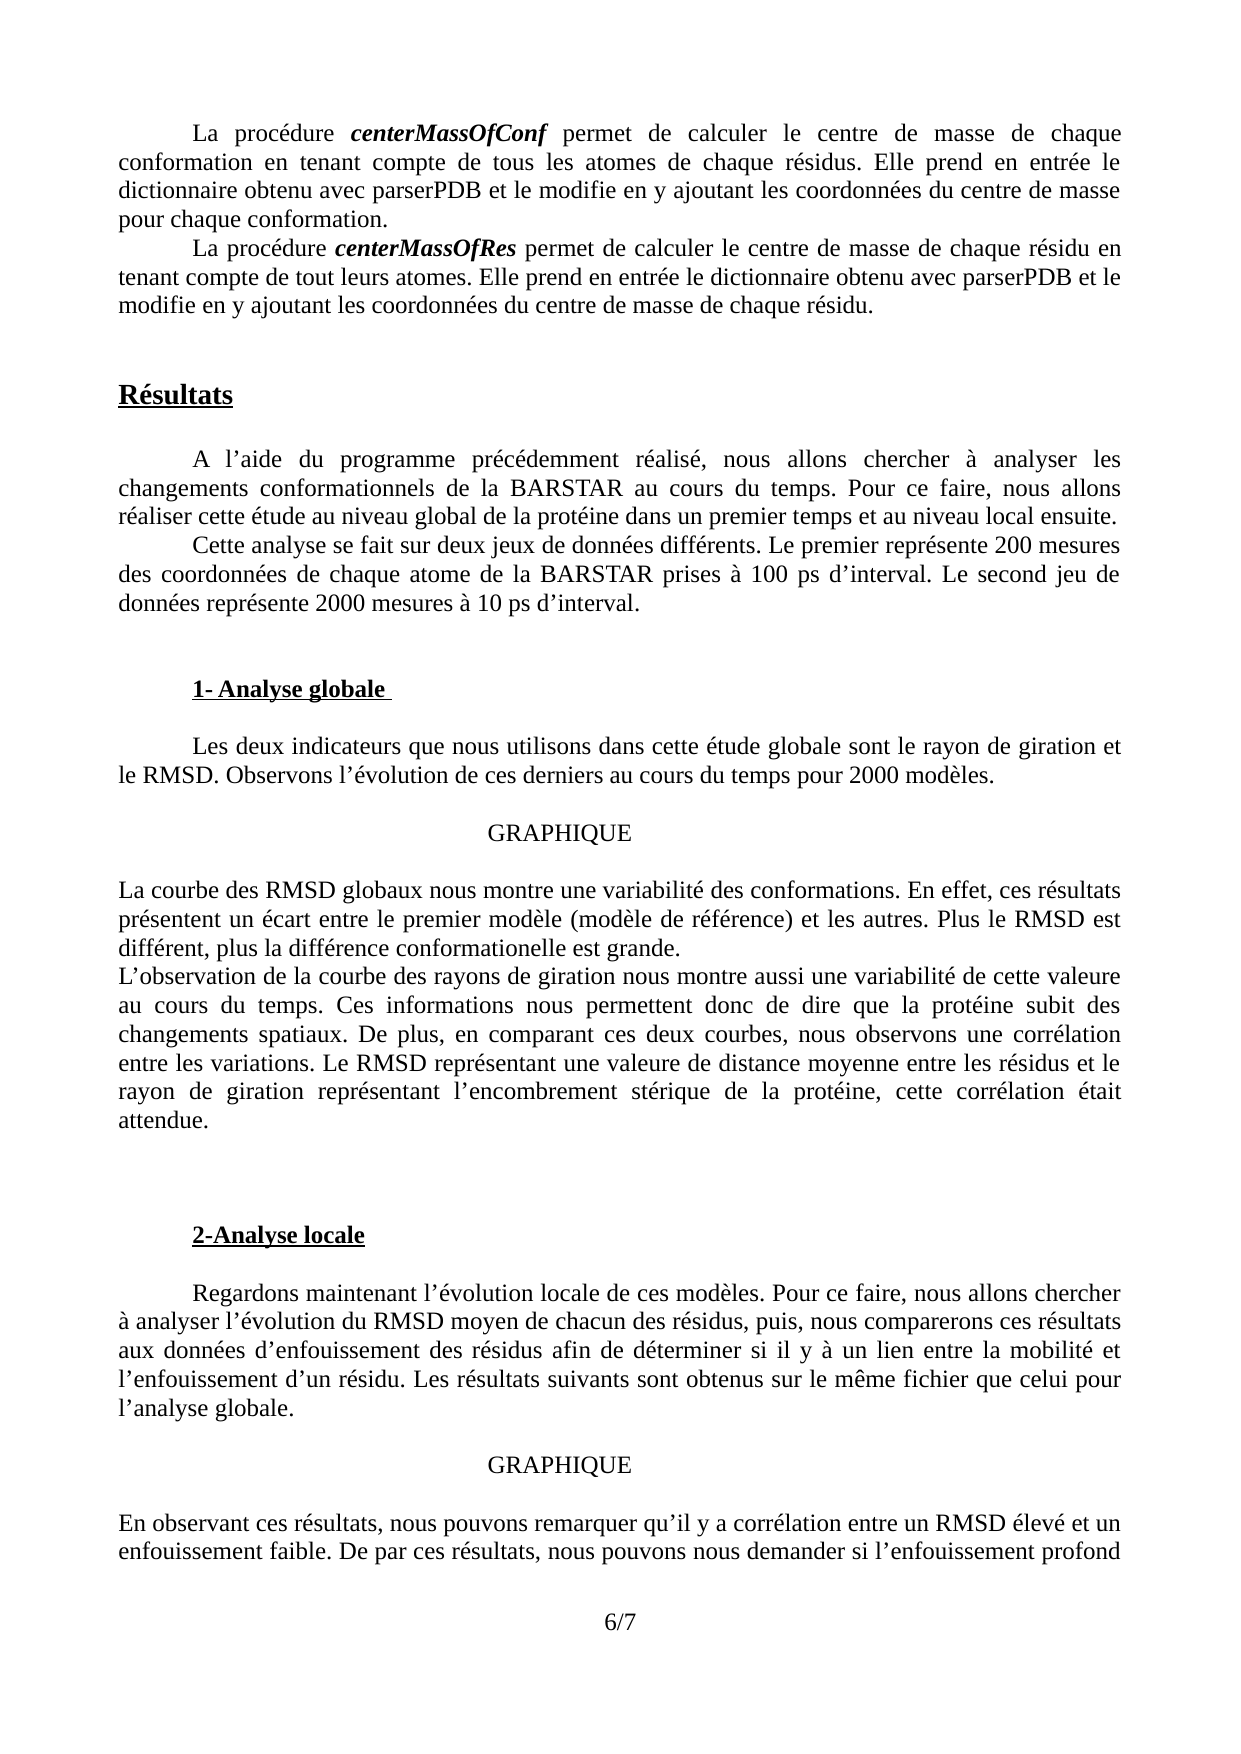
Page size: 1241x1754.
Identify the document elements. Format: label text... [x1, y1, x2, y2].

text Résultats [118, 377, 1122, 410]
text En observant ces résultats, nous pouvons remarquer qu’il y a corrélation entre un RMSD élevé et un enfouissement faible. De par ces résultats, nous pouvons nous demander si l’enfouissement profond [118, 1508, 1122, 1565]
text GRAPHIQUE [118, 818, 1122, 846]
text Regardons maintenant l’évolution locale de ces modèles. Pour ce faire, nous allons chercher à analyser l’évolution du RMSD moyen de chacun des résidus, puis, nous comparerons ces résultats aux données d’enfouissement des résidus afin de déterminer si il y à un lien entre la mobilité et l’enfouissement d’un résidu. Les résultats suivants sont obtenus sur le même fichier que celui pour l’analyse globale. [118, 1278, 1122, 1421]
text GRAPHIQUE [118, 1450, 1122, 1479]
text La procédure centerMassOfRes permet de calculer le centre de masse de chaque résidu en tenant compte de tout leurs atomes. Elle prend en entrée le dictionnaire obtenu avec parserPDB et le modifie en y ajoutant les coordonnées du centre de masse de chaque résidu. [118, 233, 1122, 319]
text Cette analyse se fait sur deux jeux de données différents. Le premier représente 200 mesures des coordonnées de chaque atome de la BARSTAR prises à 100 ps d’interval. Le second jeu de données représente 2000 mesures à 10 ps d’interval. [118, 530, 1122, 616]
text A l’aide du programme précédemment réalisé, nous allons chercher à analyser les changements conformationnels de la BARSTAR au cours du temps. Pour ce faire, nous allons réaliser cette étude au niveau global de la protéine dans un premier temps et au niveau local ensuite. [118, 444, 1122, 530]
text La procédure centerMassOfConf permet de calculer le centre de masse de chaque conformation en tenant compte de tous les atomes de chaque résidus. Elle prend en entrée le dictionnaire obtenu avec parserPDB et le modifie en y ajoutant les coordonnées du centre de masse pour chaque conformation. [118, 118, 1122, 233]
text La courbe des RMSD globaux nous montre une variabilité des conformations. En effet, ces résultats présentent un écart entre le premier modèle (modèle de référence) et les autres. Plus le RMSD est différent, plus la différence conformationelle est grande. [118, 875, 1122, 961]
text 1- Analyse globale [118, 674, 1122, 703]
text Les deux indicateurs que nous utilisons dans cette étude globale sont le rayon de giration et le RMSD. Observons l’évolution de ces derniers au cours du temps pour 2000 modèles. [118, 731, 1122, 789]
text 2-Analyse locale [118, 1220, 1122, 1249]
text L’observation de la courbe des rayons de giration nous montre aussi une variabilité de cette valeure au cours du temps. Ces informations nous permettent donc de dire que la protéine subit des changements spatiaux. De plus, en comparant ces deux courbes, nous observons une corrélation entre les variations. Le RMSD représentant une valeure de distance moyenne entre les résidus et le rayon de giration représentant l’encombrement stérique de la protéine, cette corrélation était attendue. [118, 961, 1122, 1134]
